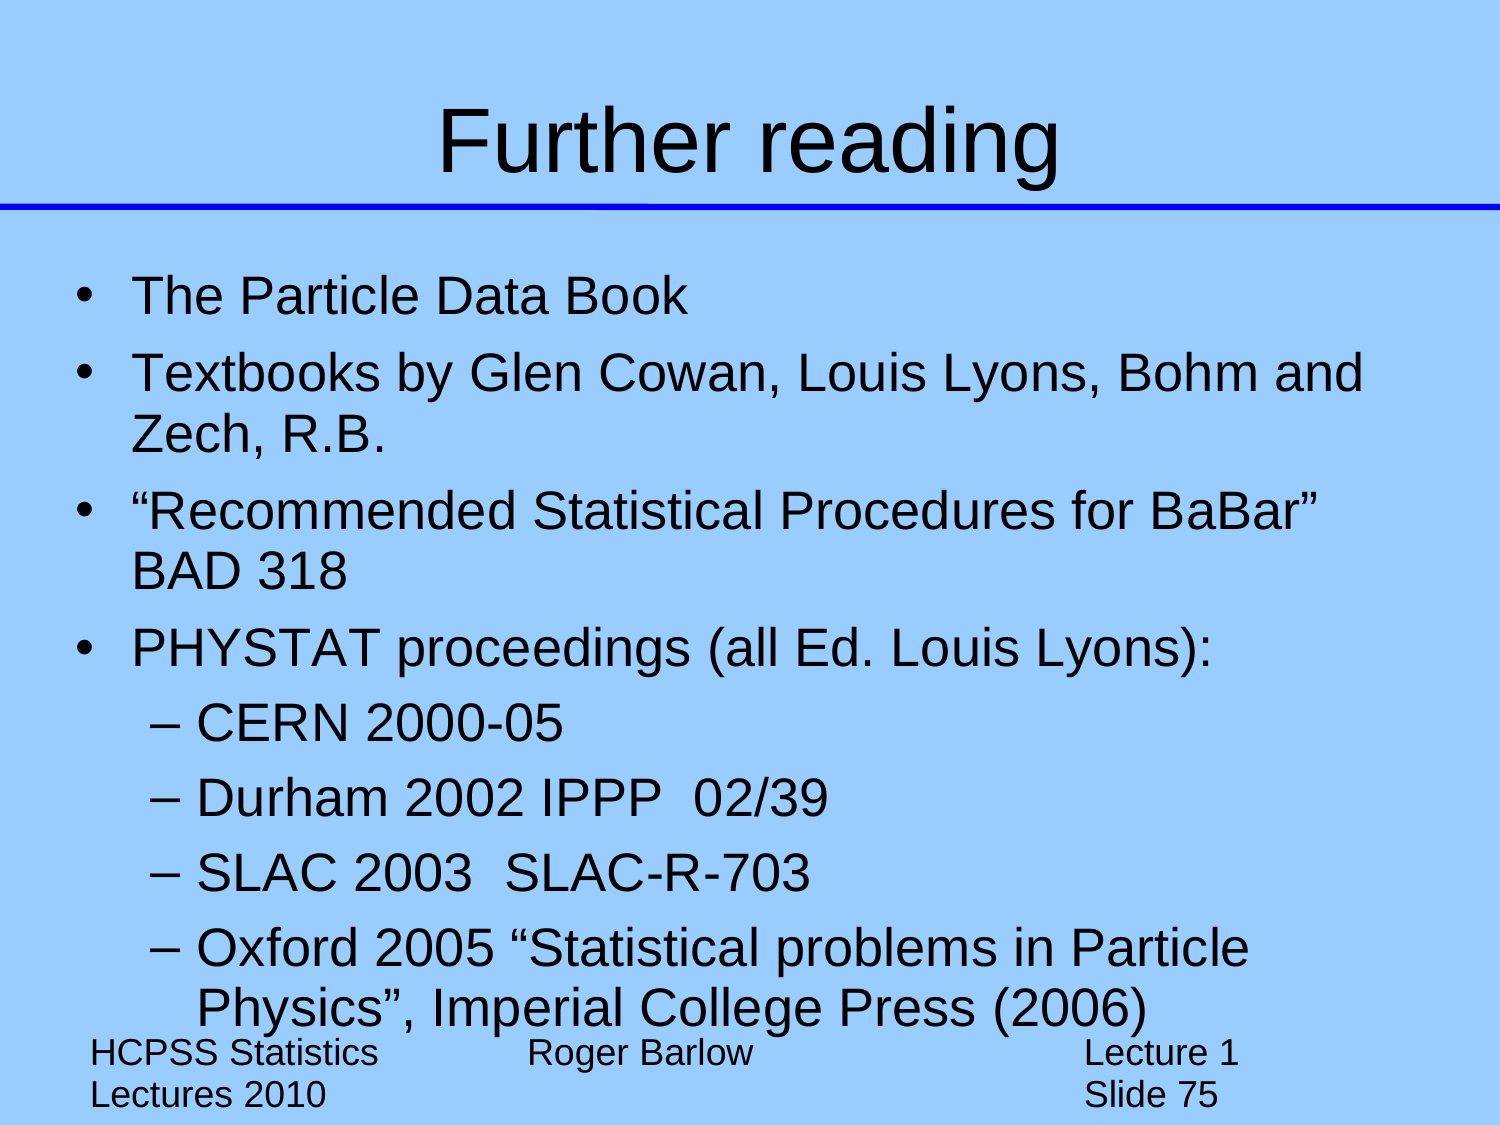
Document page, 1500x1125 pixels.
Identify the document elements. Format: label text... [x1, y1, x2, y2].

list The Particle Data Book Textbooks by Glen Cowan, Louis Lyons, Bohm and Zech, R.B. “Recommended Statistical Procedures for BaBar” BAD 318 PHYSTAT proceedings (all Ed. Louis Lyons): CERN 2000-05 Durham 2002 IPPP 02/39 SLAC 2003 SLAC-R-703 Oxford 2005 “Statistical problems in Particle Physics”, Imperial College Press (2006) [75, 262, 1426, 1039]
title Further reading [75, 45, 1426, 233]
